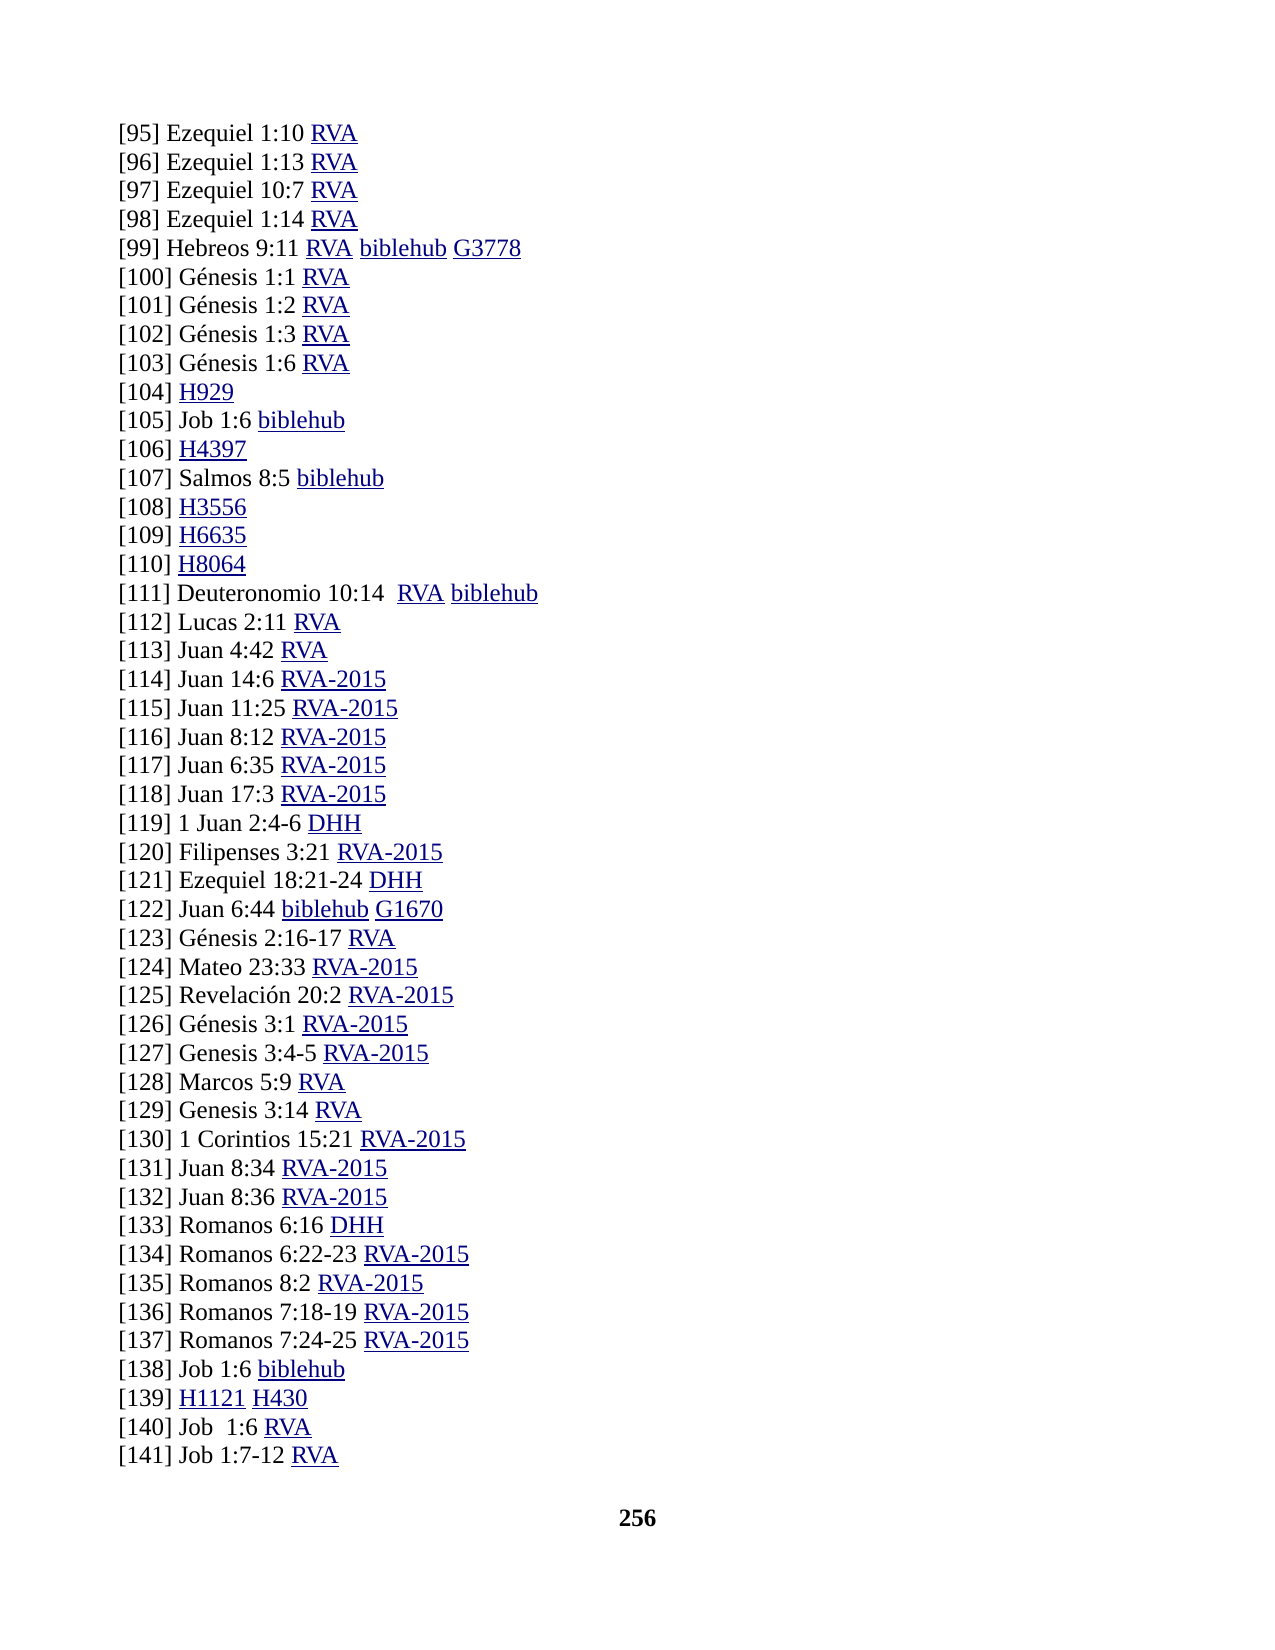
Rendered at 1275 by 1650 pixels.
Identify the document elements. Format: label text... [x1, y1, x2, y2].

text Job 1:6 biblehub [118, 1354, 1157, 1383]
text H6635 [118, 521, 1157, 549]
text Juan 4:42 RVA [118, 636, 1157, 664]
text H1121 H430 [118, 1383, 1157, 1412]
text Romanos 8:2 RVA-2015 [118, 1268, 1157, 1297]
text Marcos 5:9 RVA [118, 1067, 1157, 1096]
text H929 [118, 377, 1157, 406]
text Juan 11:25 RVA-2015 [118, 693, 1157, 722]
text Deuteronomio 10:14 RVA biblehub [118, 578, 1157, 607]
text Juan 8:34 RVA-2015 [118, 1153, 1157, 1182]
text Genesis 3:4-5 RVA-2015 [118, 1038, 1157, 1067]
text Génesis 1:3 RVA [118, 319, 1157, 348]
text Job 1:7-12 RVA [118, 1441, 1157, 1469]
text Revelación 20:2 RVA-2015 [118, 981, 1157, 1009]
text Genesis 3:14 RVA [118, 1096, 1157, 1124]
text Job 1:6 biblehub [118, 406, 1157, 434]
text Filipenses 3:21 RVA-2015 [118, 837, 1157, 866]
text Juan 6:35 RVA-2015 [118, 751, 1157, 779]
text Juan 14:6 RVA-2015 [118, 664, 1157, 693]
text H3556 [118, 492, 1157, 521]
text Romanos 7:18-19 RVA-2015 [118, 1297, 1157, 1326]
text Mateo 23:33 RVA-2015 [118, 952, 1157, 981]
text Génesis 3:1 RVA-2015 [118, 1009, 1157, 1038]
text Salmos 8:5 biblehub [118, 463, 1157, 492]
text Romanos 6:16 DHH [118, 1211, 1157, 1239]
text Ezequiel 1:14 RVA [118, 204, 1157, 233]
text Génesis 1:2 RVA [118, 291, 1157, 319]
text Hebreos 9:11 RVA biblehub G3778 [118, 233, 1157, 262]
text Juan 8:12 RVA-2015 [118, 722, 1157, 751]
text Juan 8:36 RVA-2015 [118, 1182, 1157, 1211]
text Ezequiel 1:13 RVA [118, 147, 1157, 176]
text Romanos 6:22-23 RVA-2015 [118, 1239, 1157, 1268]
text Ezequiel 18:21-24 DHH [118, 866, 1157, 894]
text H4397 [118, 434, 1157, 463]
text Génesis 2:16-17 RVA [118, 923, 1157, 952]
text Romanos 7:24-25 RVA-2015 [118, 1326, 1157, 1354]
text Ezequiel 1:10 RVA [118, 118, 1157, 147]
text Juan 6:44 biblehub G1670 [118, 894, 1157, 923]
text 1 Corintios 15:21 RVA-2015 [118, 1124, 1157, 1153]
text 1 Juan 2:4-6 DHH [118, 808, 1157, 837]
text Job 1:6 RVA [118, 1412, 1157, 1441]
text Génesis 1:1 RVA [118, 262, 1157, 291]
text H8064 [118, 549, 1157, 578]
text Ezequiel 10:7 RVA [118, 176, 1157, 204]
text Lucas 2:11 RVA [118, 607, 1157, 636]
text Génesis 1:6 RVA [118, 348, 1157, 377]
text Juan 17:3 RVA-2015 [118, 779, 1157, 808]
